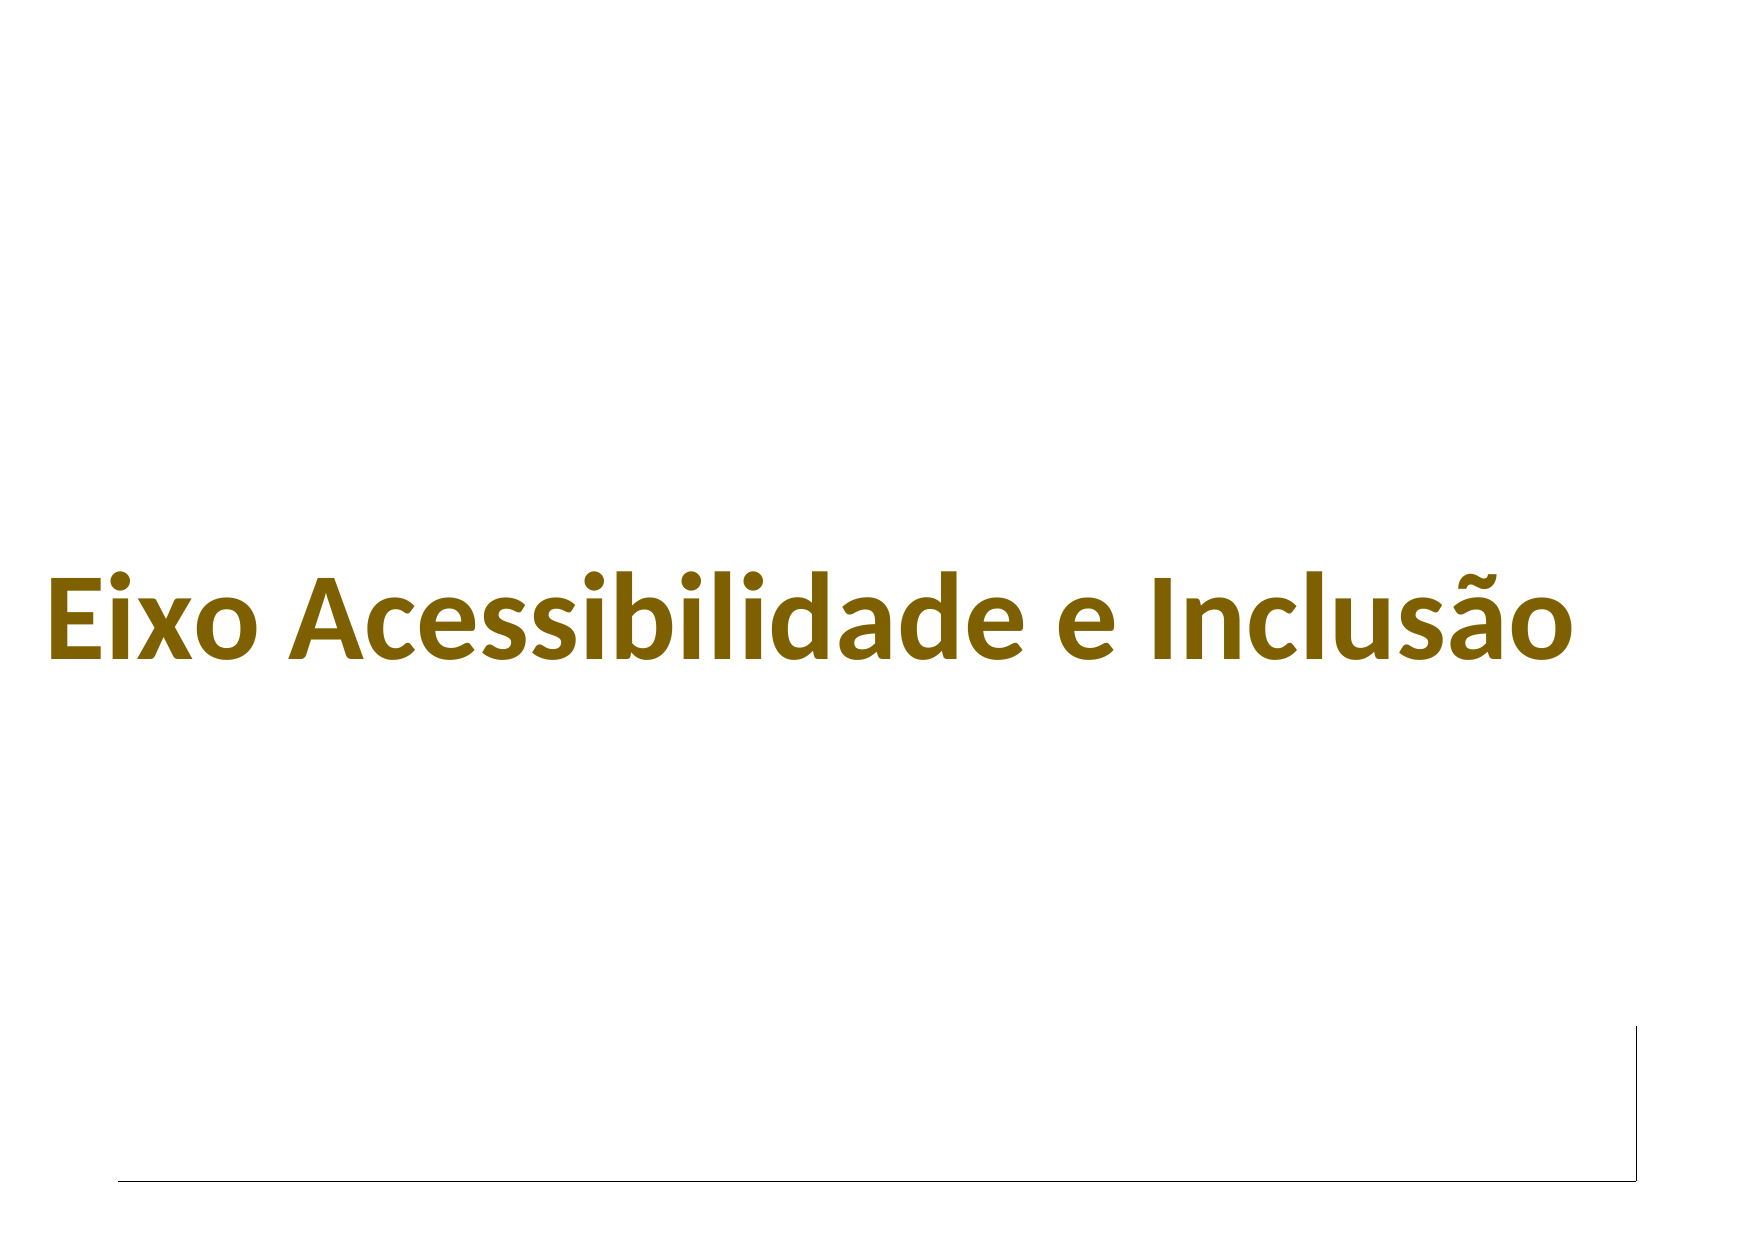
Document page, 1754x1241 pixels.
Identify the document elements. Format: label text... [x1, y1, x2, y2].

text Eixo Acessibilidade e Inclusão [44, 538, 1636, 691]
